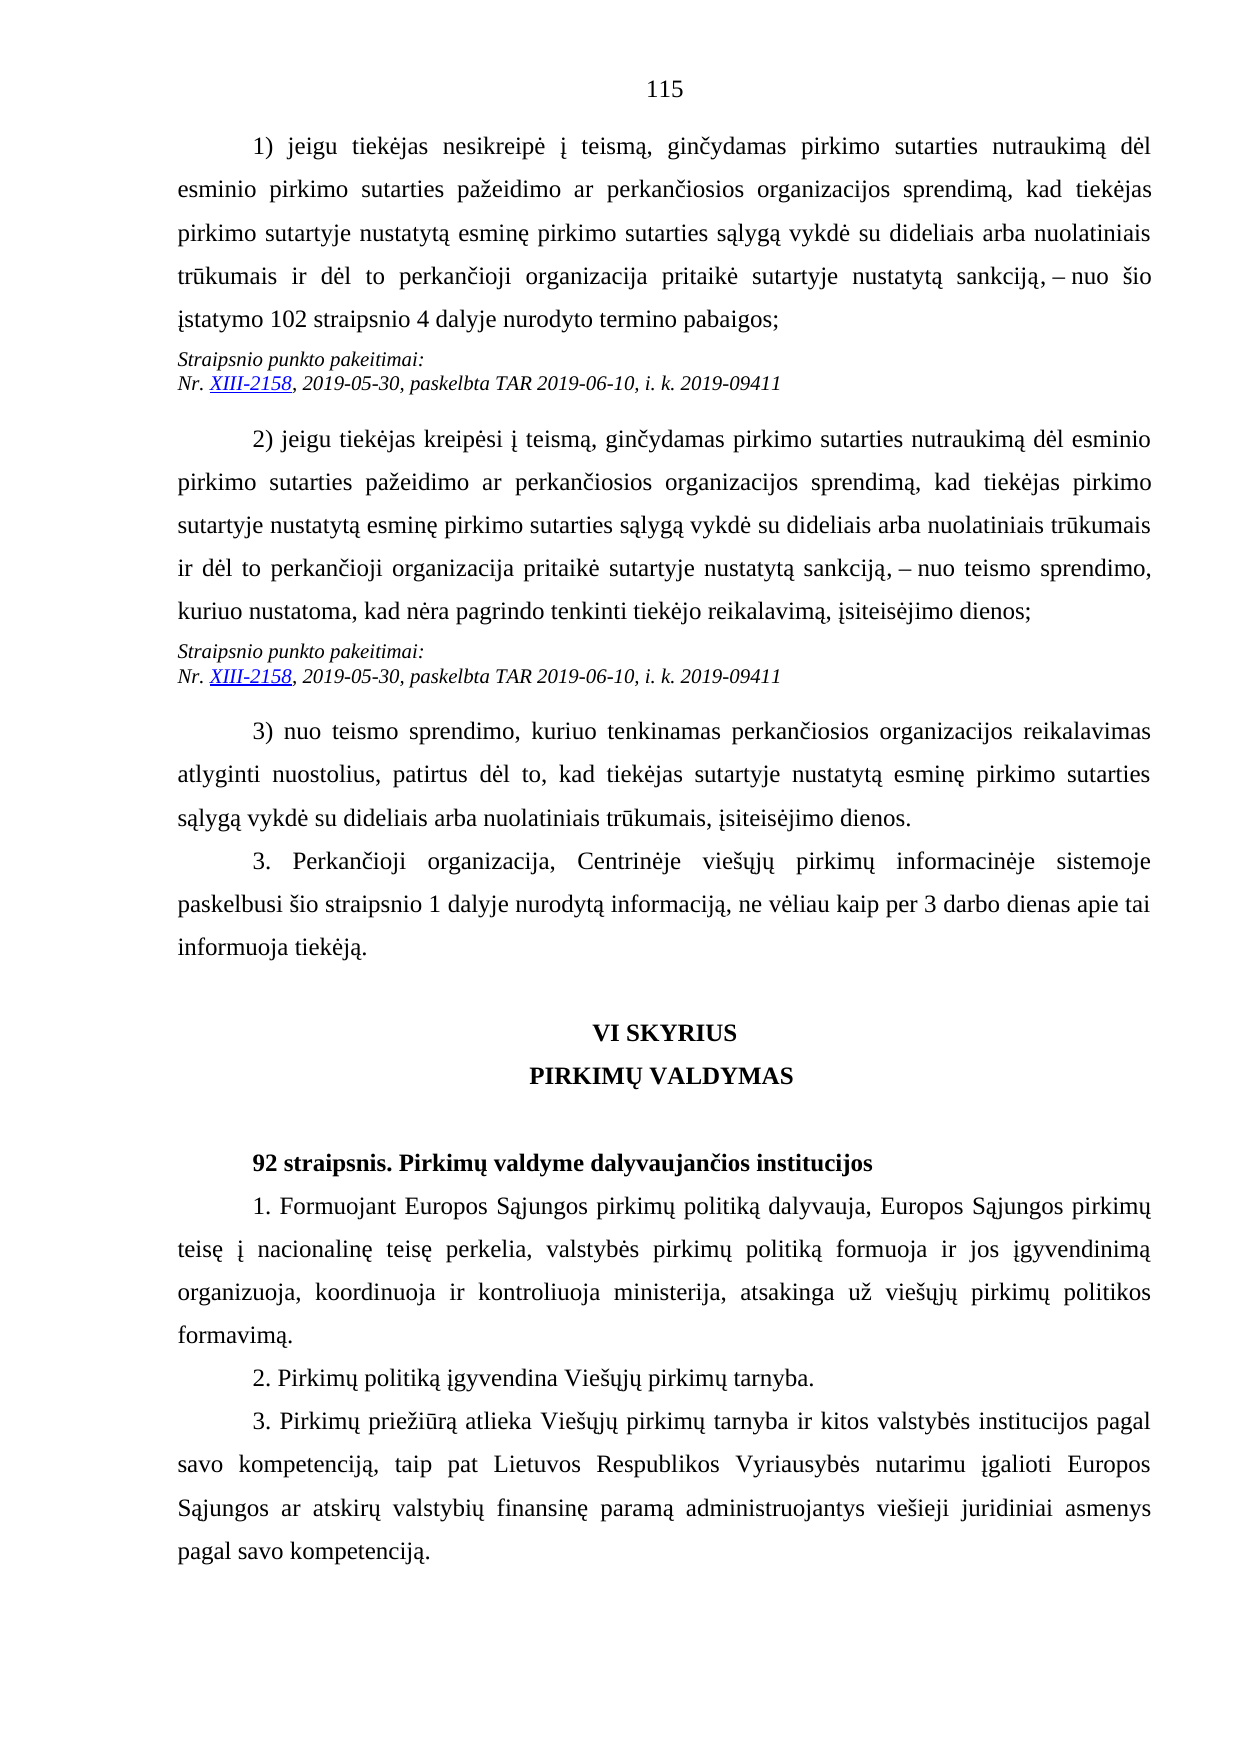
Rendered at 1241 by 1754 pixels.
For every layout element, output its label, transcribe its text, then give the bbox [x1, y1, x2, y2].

text 1. Formuojant Europos Sąjungos pirkimų politiką dalyvauja, Europos Sąjungos pirkimų teisę į nacionalinę teisę perkelia, valstybės pirkimų politiką formuoja ir jos įgyvendinimą organizuoja, koordinuoja ir kontroliuoja ministerija, atsakinga už viešųjų pirkimų politikos formavimą. [177, 1191, 1152, 1349]
text Nr. XIII-2158, 2019-05-30, paskelbta TAR 2019-06-10, i. k. 2019-09411 [177, 371, 1152, 395]
text Straipsnio punkto pakeitimai: [177, 347, 1152, 371]
text 92 straipsnis. Pirkimų valdyme dalyvaujančios institucijos [177, 1148, 1152, 1176]
text 3. Perkančioji organizacija, Centrinėje viešųjų pirkimų informacinėje sistemoje paskelbusi šio straipsnio 1 dalyje nurodytą informaciją, ne vėliau kaip per 3 darbo dienas apie tai informuoja tiekėją. [177, 846, 1152, 961]
text 2. Pirkimų politiką įgyvendina Viešųjų pirkimų tarnyba. [177, 1363, 1152, 1392]
text VI SKYRIUS [177, 1018, 1152, 1047]
text 1) jeigu tiekėjas nesikreipė į teismą, ginčydamas pirkimo sutarties nutraukimą dėl esminio pirkimo sutarties pažeidimo ar perkančiosios organizacijos sprendimą, kad tiekėjas pirkimo sutartyje nustatytą esminę pirkimo sutarties sąlygą vykdė su dideliais arba nuolatiniais trūkumais ir dėl to perkančioji organizacija pritaikė sutartyje nustatytą sankciją, – nuo šio įstatymo 102 straipsnio 4 dalyje nurodyto termino pabaigos; [177, 131, 1152, 333]
text Straipsnio punkto pakeitimai: [177, 639, 1152, 663]
text PIRKIMŲ VALDYMAS [177, 1061, 1152, 1090]
text Nr. XIII-2158, 2019-05-30, paskelbta TAR 2019-06-10, i. k. 2019-09411 [177, 663, 1152, 688]
text 3) nuo teismo sprendimo, kuriuo tenkinamas perkančiosios organizacijos reikalavimas atlyginti nuostolius, patirtus dėl to, kad tiekėjas sutartyje nustatytą esminę pirkimo sutarties sąlygą vykdė su dideliais arba nuolatiniais trūkumais, įsiteisėjimo dienos. [177, 716, 1152, 831]
text 2) jeigu tiekėjas kreipėsi į teismą, ginčydamas pirkimo sutarties nutraukimą dėl esminio pirkimo sutarties pažeidimo ar perkančiosios organizacijos sprendimą, kad tiekėjas pirkimo sutartyje nustatytą esminę pirkimo sutarties sąlygą vykdė su dideliais arba nuolatiniais trūkumais ir dėl to perkančioji organizacija pritaikė sutartyje nustatytą sankciją, – nuo teismo sprendimo, kuriuo nustatoma, kad nėra pagrindo tenkinti tiekėjo reikalavimą, įsiteisėjimo dienos; [177, 424, 1152, 625]
text 3. Pirkimų priežiūrą atlieka Viešųjų pirkimų tarnyba ir kitos valstybės institucijos pagal savo kompetenciją, taip pat Lietuvos Respublikos Vyriausybės nutarimu įgalioti Europos Sąjungos ar atskirų valstybių finansinę paramą administruojantys viešieji juridiniai asmenys pagal savo kompetenciją. [177, 1406, 1152, 1564]
